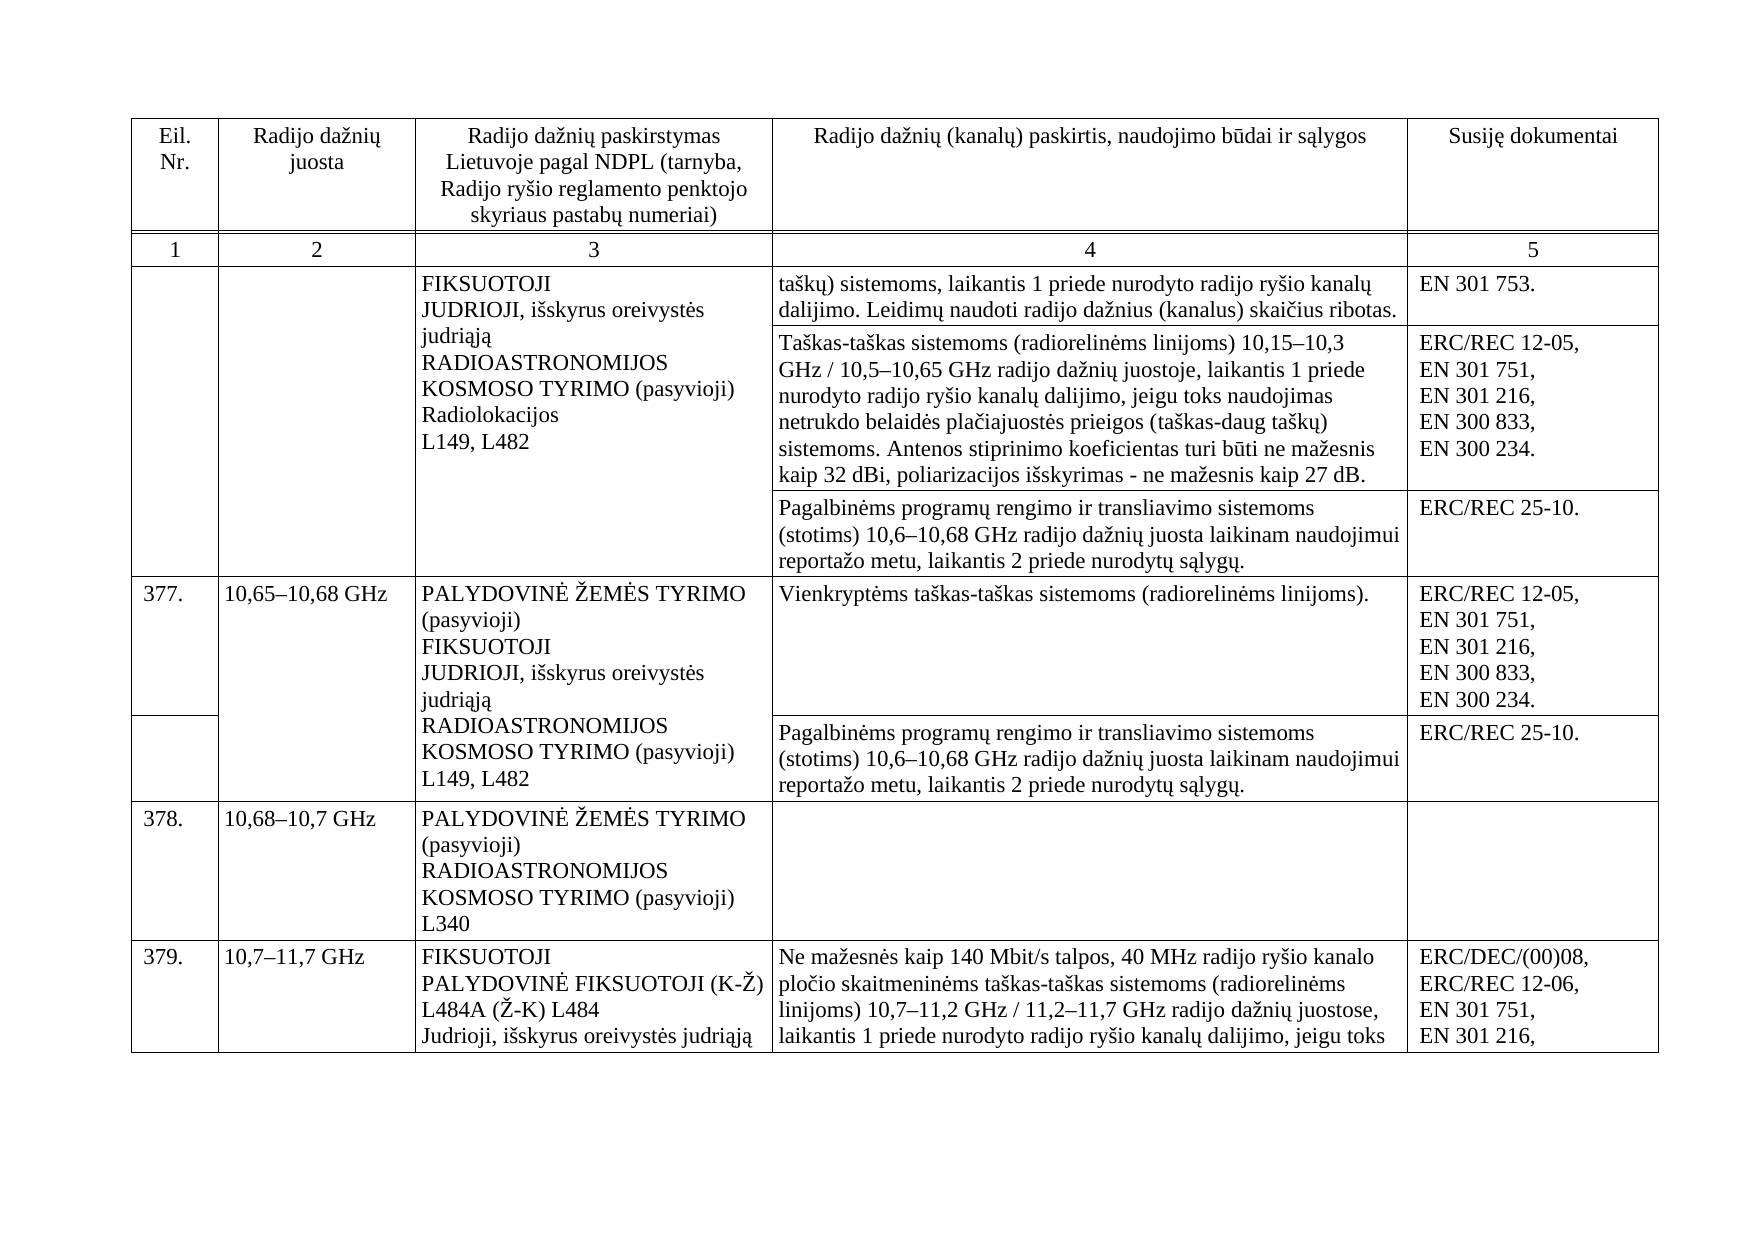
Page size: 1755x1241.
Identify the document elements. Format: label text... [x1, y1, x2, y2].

table_cell taškų) sistemoms, laikantis 1 priede nurodyto radijo ryšio kanalų dalijimo. Leidimų naudoti radijo dažnius (kanalus) skaičius ribotas. [773, 267, 1407, 325]
table_cell 10,68–10,7 GHz [219, 802, 415, 939]
table_cell 378. [132, 802, 218, 939]
table_header Radijo dažnių juosta [219, 119, 415, 230]
table_cell ERC/REC 12-05, EN 301 751, EN 301 216, EN 300 833, EN 300 234. [1408, 577, 1658, 715]
table_cell [132, 267, 218, 576]
table_cell FIKSUOTOJI PALYDOVINĖ FIKSUOTOJI (K-Ž) L484A (Ž-K) L484 Judrioji, išskyrus oreivystės judriąją [416, 941, 772, 1052]
table_cell [773, 802, 1407, 939]
table_header Susiję dokumentai [1408, 119, 1658, 230]
table_cell Vienkryptėms taškas-taškas sistemoms (radiorelinėms linijoms). [773, 577, 1407, 715]
table_cell EN 301 753. [1408, 267, 1658, 325]
table_cell 2 [219, 234, 415, 266]
table_cell Taškas-taškas sistemoms (radiorelinėms linijoms) 10,15–10,3 GHz / 10,5–10,65 GHz radijo dažnių juostoje, laikantis 1 priede nurodyto radijo ryšio kanalų dalijimo, jeigu toks naudojimas netrukdo belaidės plačiajuostės prieigos (taškas-daug taškų) sistemoms. Antenos stiprinimo koeficientas turi būti ne mažesnis kaip 32 dBi, poliarizacijos išskyrimas - ne mažesnis kaip 27 dB. [773, 326, 1407, 490]
table_cell [1408, 802, 1658, 939]
table_cell PALYDOVINĖ ŽEMĖS TYRIMO (pasyvioji) RADIOASTRONOMIJOS KOSMOSO TYRIMO (pasyvioji) L340 [416, 802, 772, 939]
table_cell ERC/REC 25-10. [1408, 491, 1658, 576]
table_cell 5 [1408, 234, 1658, 266]
table_cell Ne mažesnės kaip 140 Mbit/s talpos, 40 MHz radijo ryšio kanalo pločio skaitmeninėms taškas-taškas sistemoms (radiorelinėms linijoms) 10,7–11,2 GHz / 11,2–11,7 GHz radijo dažnių juostose, laikantis 1 priede nurodyto radijo ryšio kanalų dalijimo, jeigu toks [773, 941, 1407, 1052]
table_cell Pagalbinėms programų rengimo ir transliavimo sistemoms (stotims) 10,6–10,68 GHz radijo dažnių juosta laikinam naudojimui reportažo metu, laikantis 2 priede nurodytų sąlygų. [773, 716, 1407, 801]
table_cell FIKSUOTOJI JUDRIOJI, išskyrus oreivystės judriąją RADIOASTRONOMIJOS KOSMOSO TYRIMO (pasyvioji) Radiolokacijos L149, L482 [416, 267, 772, 576]
table_cell [219, 267, 415, 576]
table_header Radijo dažnių paskirstymas Lietuvoje pagal NDPL (tarnyba, Radijo ryšio reglamento penktojo skyriaus pastabų numeriai) [416, 119, 772, 230]
table_header Radijo dažnių (kanalų) paskirtis, naudojimo būdai ir sąlygos [773, 119, 1407, 230]
table_cell 4 [773, 234, 1407, 266]
table_cell [132, 716, 218, 801]
table_cell 3 [416, 234, 772, 266]
table_cell 379. [132, 941, 218, 1052]
table_cell ERC/REC 12-05, EN 301 751, EN 301 216, EN 300 833, EN 300 234. [1408, 326, 1658, 490]
table_cell 377. [132, 577, 218, 715]
table_header Eil. Nr. [132, 119, 218, 230]
table_cell ERC/DEC/(00)08, ERC/REC 12-06, EN 301 751, EN 301 216, [1408, 941, 1658, 1052]
table_cell 1 [132, 234, 218, 266]
table_cell 10,7–11,7 GHz [219, 941, 415, 1052]
table_cell 10,65–10,68 GHz [219, 577, 415, 801]
table_cell Pagalbinėms programų rengimo ir transliavimo sistemoms (stotims) 10,6–10,68 GHz radijo dažnių juosta laikinam naudojimui reportažo metu, laikantis 2 priede nurodytų sąlygų. [773, 491, 1407, 576]
table_cell PALYDOVINĖ ŽEMĖS TYRIMO (pasyvioji) FIKSUOTOJI JUDRIOJI, išskyrus oreivystės judriąją RADIOASTRONOMIJOS KOSMOSO TYRIMO (pasyvioji) L149, L482 [416, 577, 772, 801]
table_cell ERC/REC 25-10. [1408, 716, 1658, 801]
